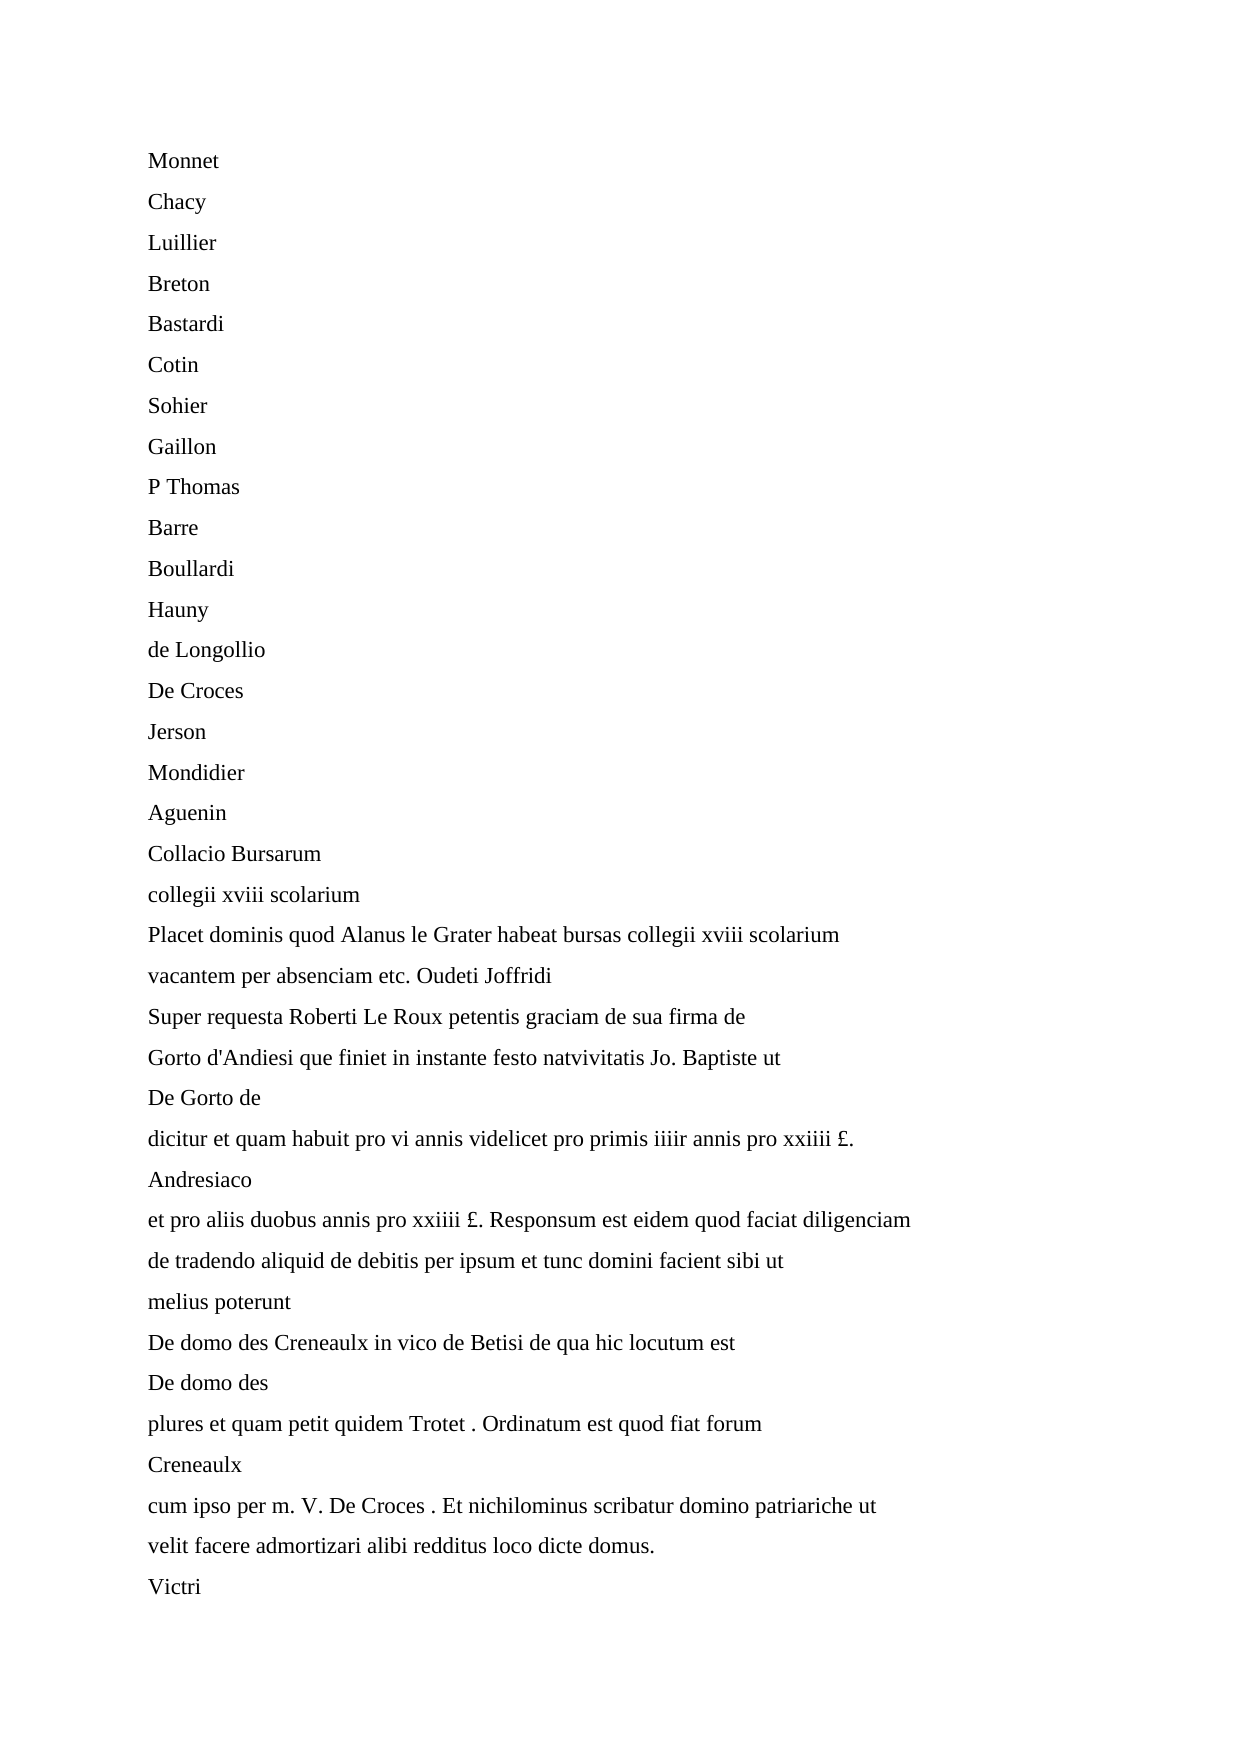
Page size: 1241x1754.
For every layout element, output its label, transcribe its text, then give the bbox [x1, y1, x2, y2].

text Sohier [148, 392, 1093, 418]
text Cotin [148, 351, 1093, 378]
text Mondidier [148, 758, 1093, 785]
text Barre [148, 514, 1093, 541]
text Victri [148, 1573, 1093, 1599]
text De Gorto de [148, 1084, 1093, 1111]
text Chacy [148, 188, 1093, 215]
text velit facere admortizari alibi redditus loco dicte domus. [148, 1532, 1093, 1559]
text Breton [148, 270, 1093, 296]
text dicitur et quam habuit pro vi annis videlicet pro primis iiiir annis pro xxiiii £. [148, 1125, 1093, 1151]
text De domo des Creneaulx in vico de Betisi de qua hic locutum est [148, 1329, 1093, 1355]
text De Croces [148, 677, 1093, 703]
text Creneaulx [148, 1451, 1093, 1477]
text melius poterunt [148, 1288, 1093, 1314]
text Bastardi [148, 311, 1093, 337]
text cum ipso per m. V. De Croces . Et nichilominus scribatur domino patriariche ut [148, 1492, 1093, 1518]
text Andresiaco [148, 1166, 1093, 1192]
text Jerson [148, 718, 1093, 744]
text Luillier [148, 229, 1093, 255]
text de tradendo aliquid de debitis per ipsum et tunc domini facient sibi ut [148, 1247, 1093, 1274]
text vacantem per absenciam etc. Oudeti Joffridi [148, 962, 1093, 988]
text Collacio Bursarum [148, 840, 1093, 866]
text Placet dominis quod Alanus le Grater habeat bursas collegii xviii scolarium [148, 921, 1093, 948]
text Aguenin [148, 799, 1093, 826]
text De domo des [148, 1369, 1093, 1396]
text Monnet [148, 148, 1093, 174]
text Gaillon [148, 433, 1093, 459]
text et pro aliis duobus annis pro xxiiii £. Responsum est eidem quod faciat diligenciam [148, 1207, 1093, 1233]
text Hauny [148, 596, 1093, 622]
text Super requesta Roberti Le Roux petentis graciam de sua firma de [148, 1003, 1093, 1029]
text collegii xviii scolarium [148, 881, 1093, 907]
text plures et quam petit quidem Trotet . Ordinatum est quod fiat forum [148, 1410, 1093, 1437]
text P Thomas [148, 473, 1093, 500]
text Boullardi [148, 555, 1093, 581]
text Gorto d'Andiesi que finiet in instante festo natvivitatis Jo. Baptiste ut [148, 1044, 1093, 1070]
text de Longollio [148, 636, 1093, 663]
